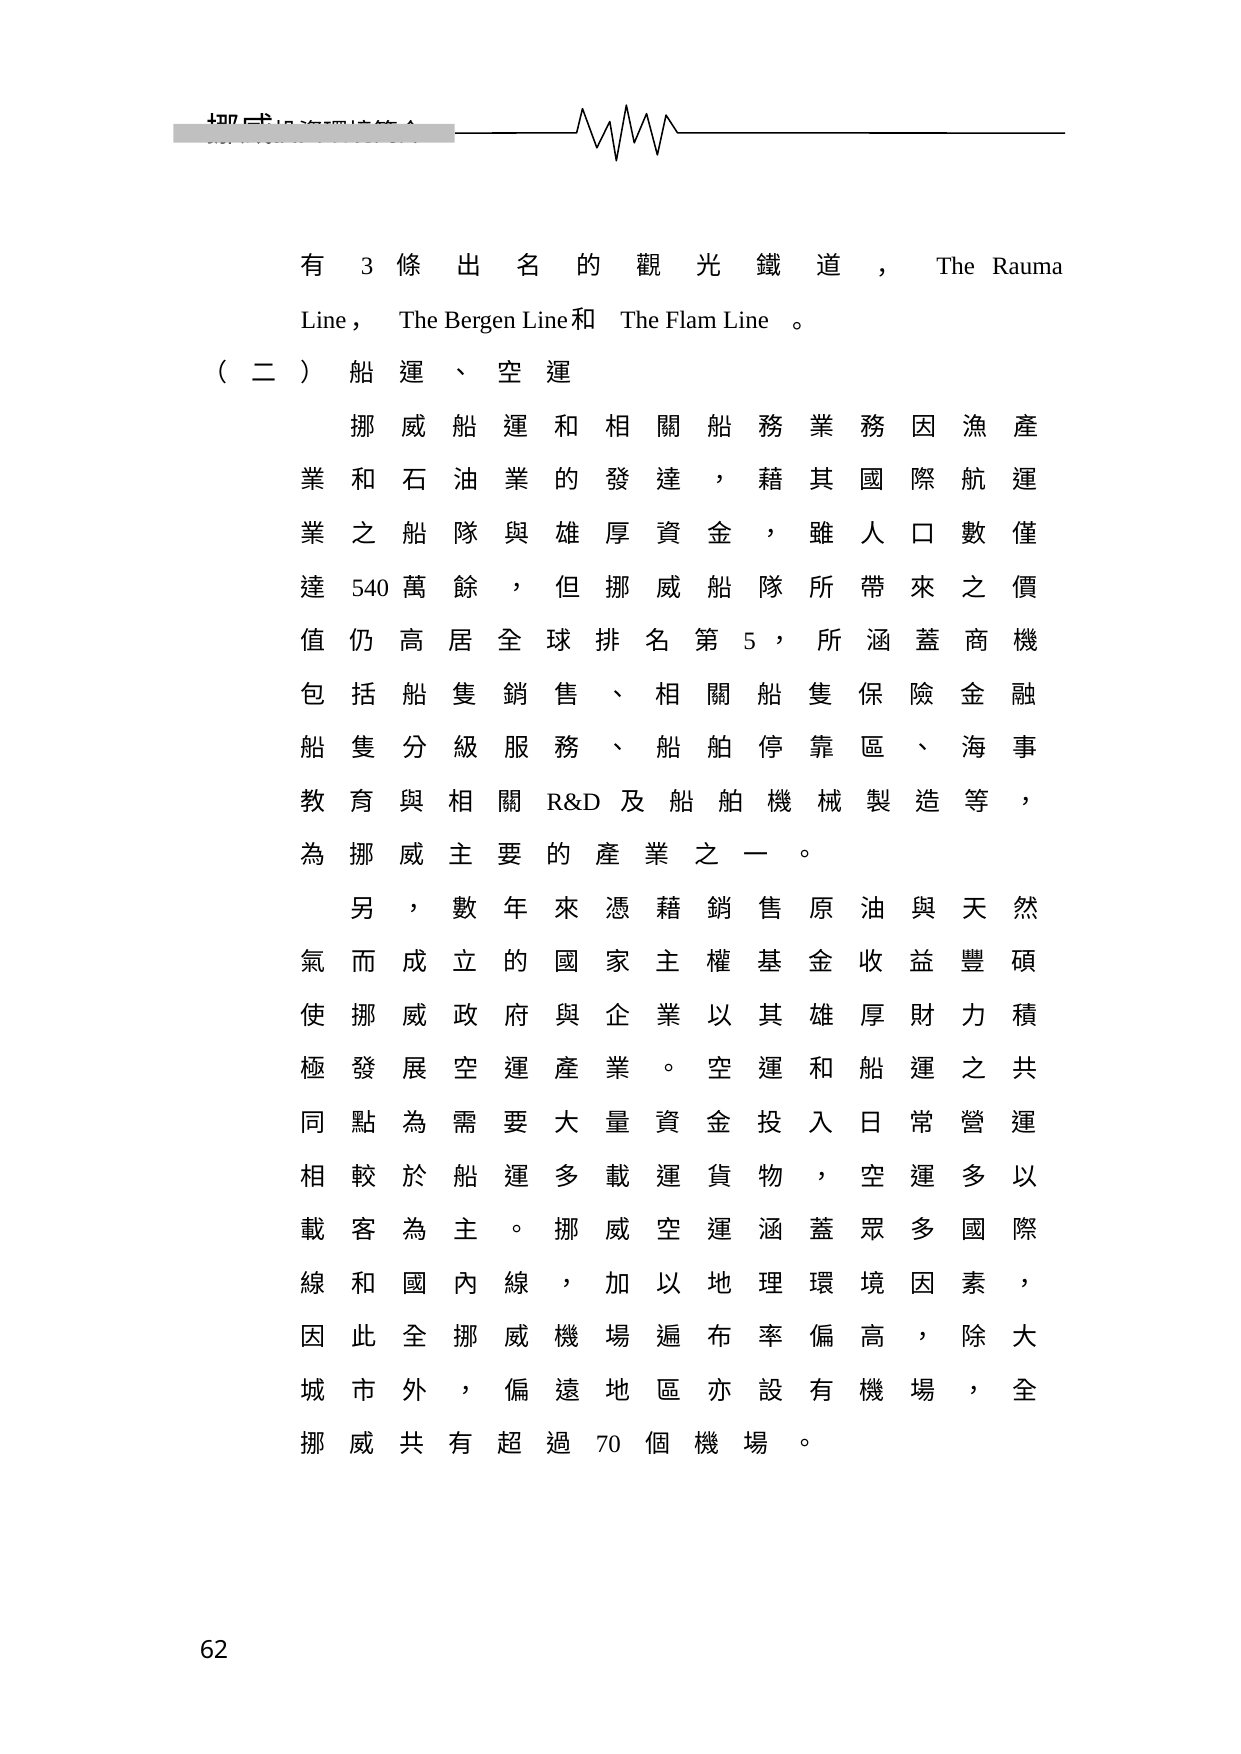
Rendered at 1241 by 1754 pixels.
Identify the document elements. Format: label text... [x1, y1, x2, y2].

text 另，數年來憑藉銷售原油與天然氣而成立的國家主權基金收益豐碩，使挪威政府與企業以其雄厚財力積極發展空運產業。空運和船運之共同點為需要大量資金投入日常營運，相較於船運多載運貨物，空運多以載客為主。挪威空運涵蓋眾多國際線和國內線，加以地理環境因素，因此全挪威機場遍布率偏高，除大城市外，偏遠地區亦設有機場，全挪威共有超過70個機場。 [276, 880, 1063, 1469]
text （二）船運、空運 [202, 344, 1063, 398]
text 有3條出名的觀光鐵道，The Rauma Line，The Bergen Line和The Flam Line。 [276, 237, 1063, 344]
text 挪威船運和相關船務業務因漁產業和石油業的發達，藉其國際航運業之船隊與雄厚資金，雖人口數僅達540萬餘，但挪威船隊所帶來之價值仍高居全球排名第5，所涵蓋商機包括船隻銷售、相關船隻保險金融、船隻分級服務、船舶停靠區、海事教育與相關R&D及船舶機械製造等，為挪威主要的產業之一。 [276, 398, 1063, 880]
